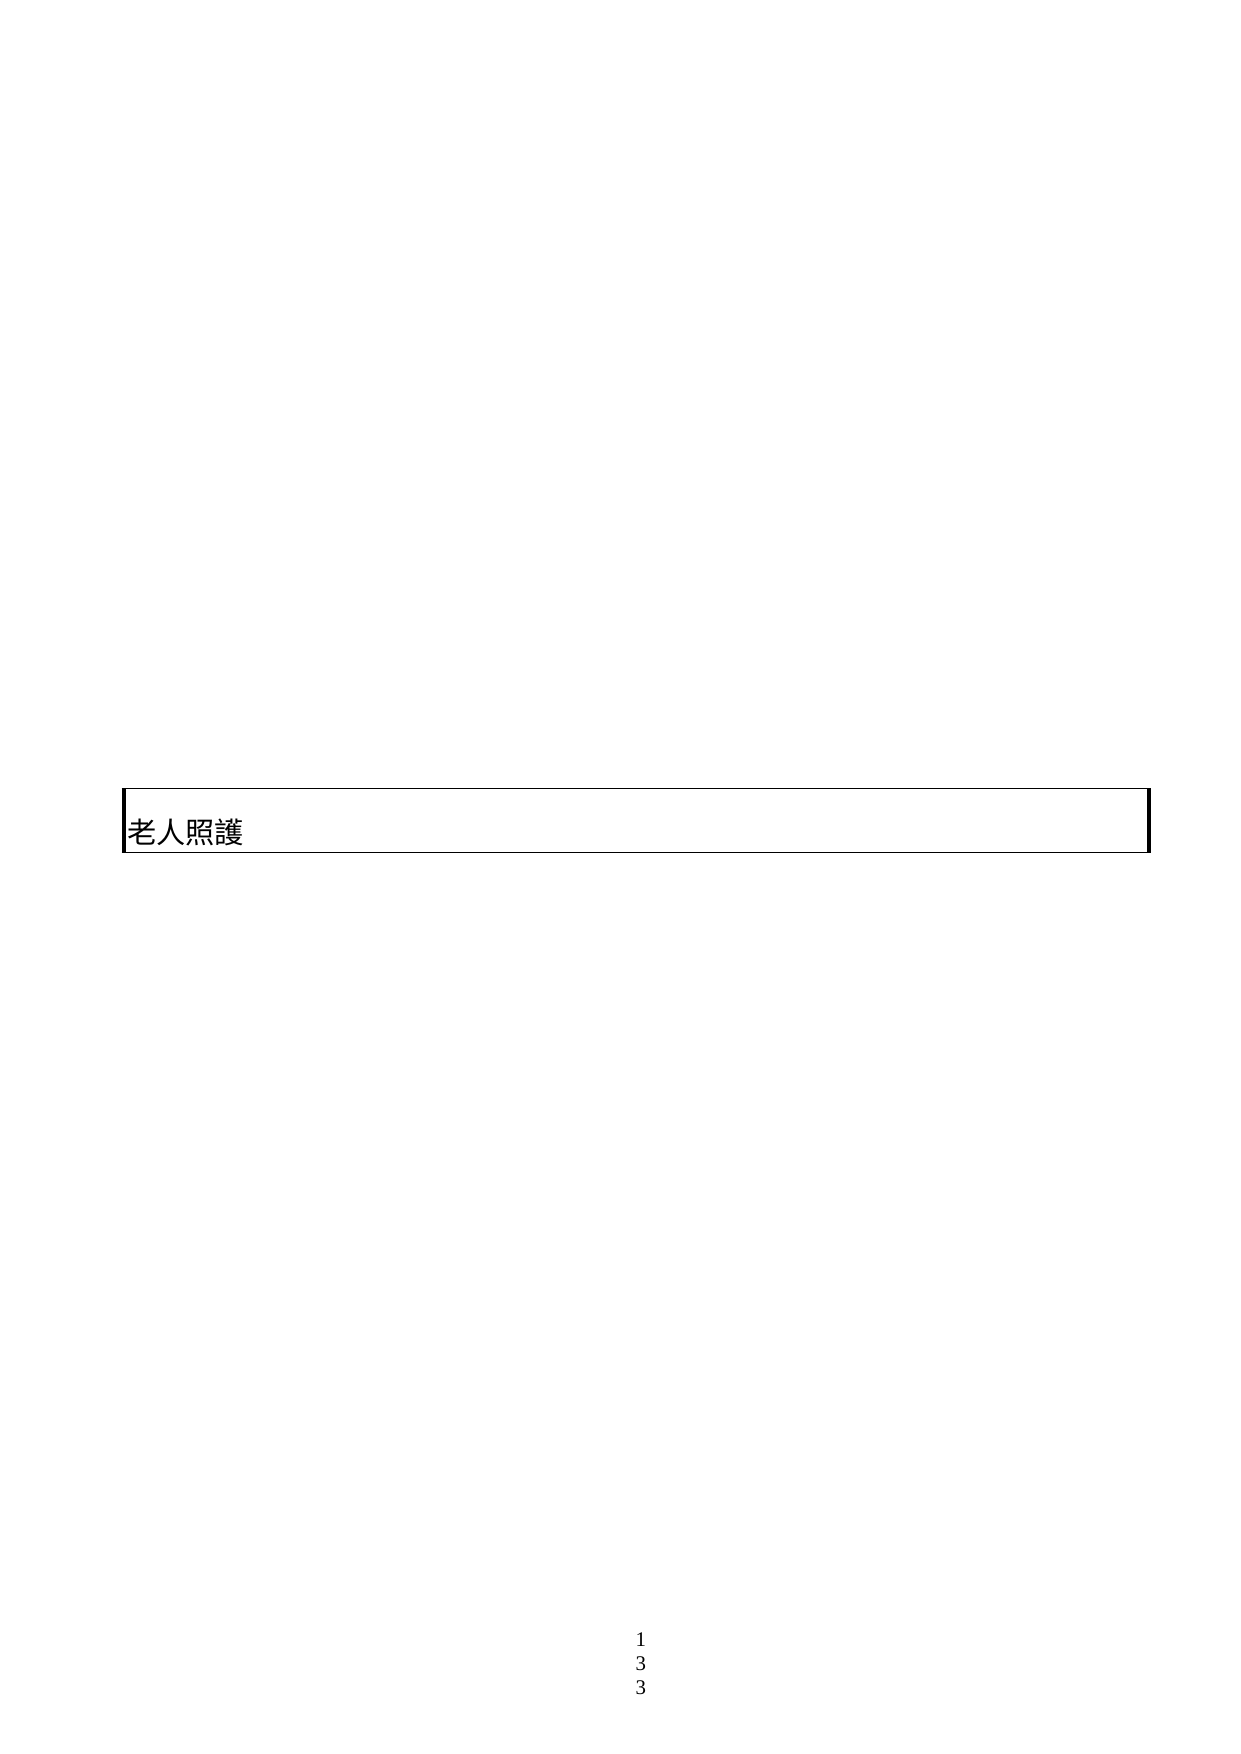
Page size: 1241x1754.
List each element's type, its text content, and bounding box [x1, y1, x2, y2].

table_cell 老人照護 [126, 789, 1147, 852]
